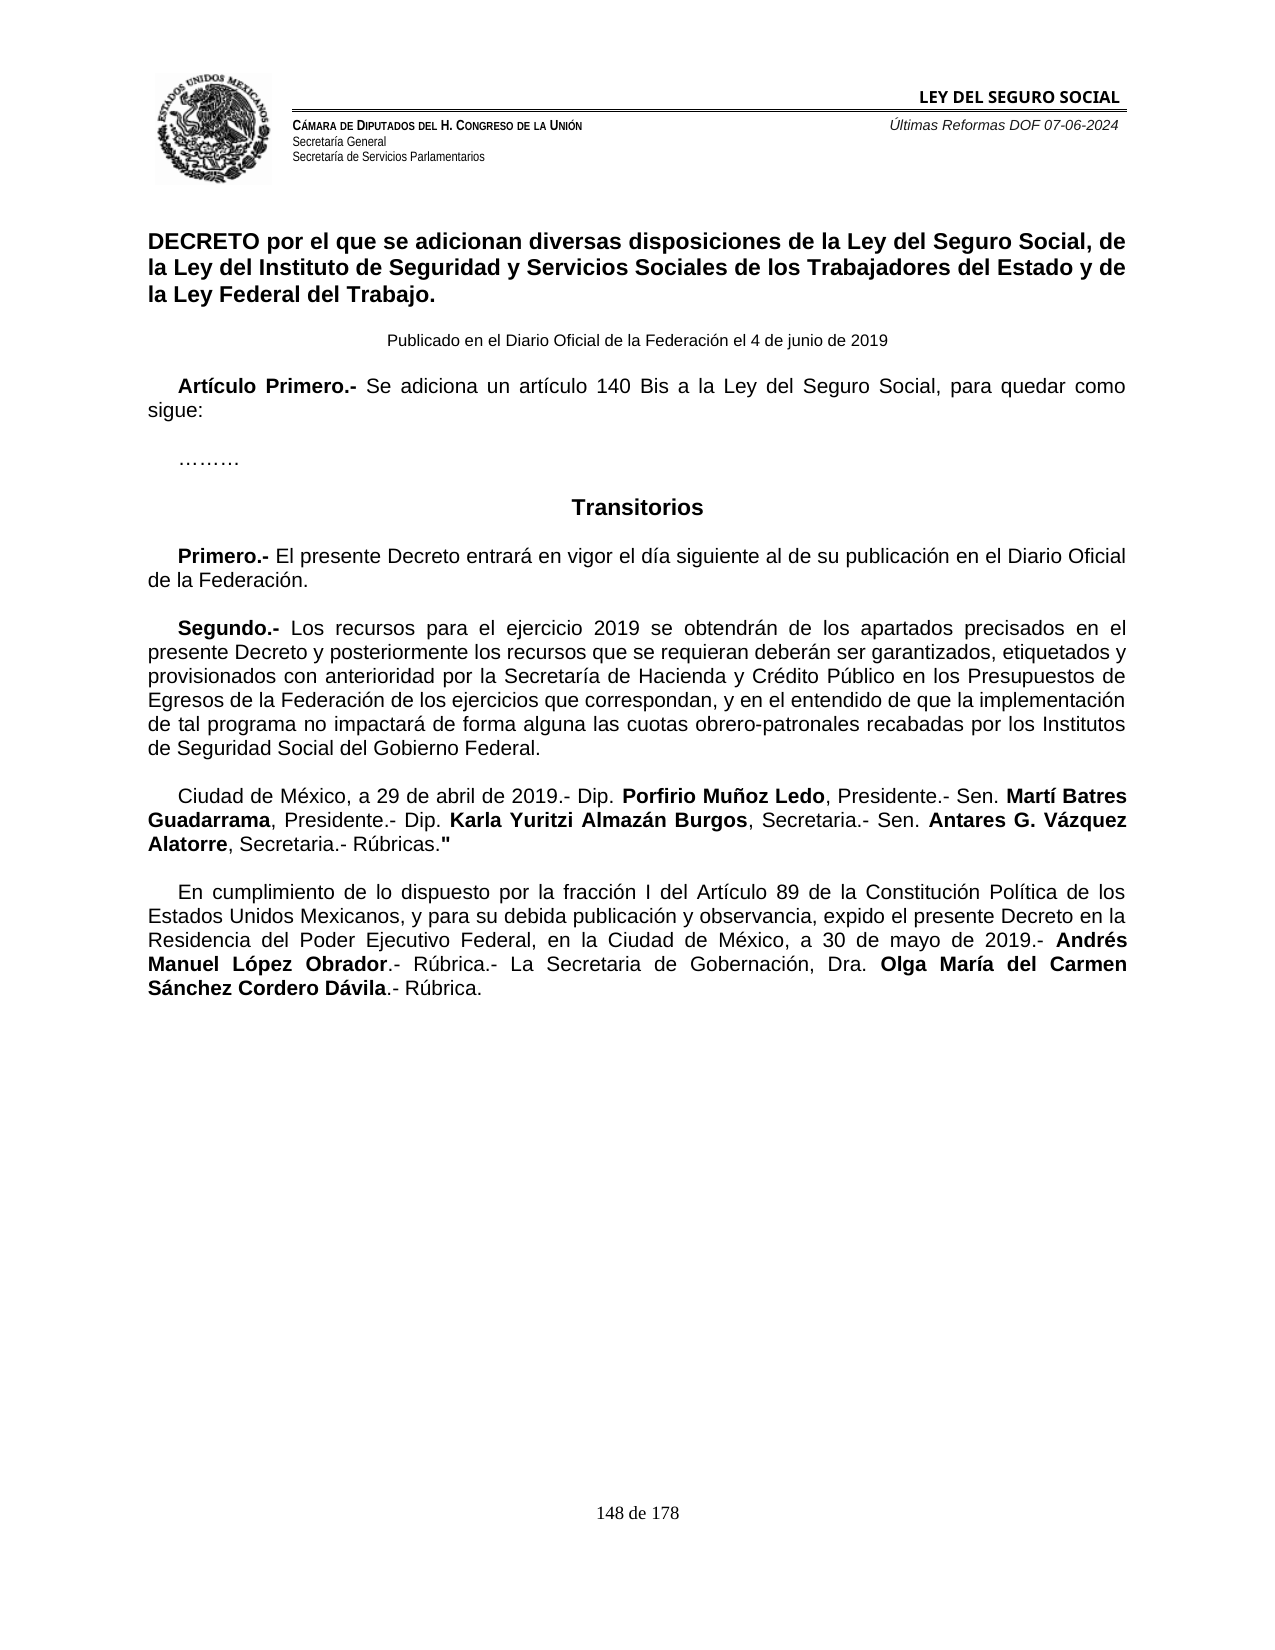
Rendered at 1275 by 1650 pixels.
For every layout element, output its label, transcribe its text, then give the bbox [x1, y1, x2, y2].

text Transitorios [148, 494, 1127, 520]
text Primero.- El presente Decreto entrará en vigor el día siguiente al de su publicación en el Diario Oficial de la Federación. [148, 544, 1127, 592]
text DECRETO por el que se adicionan diversas disposiciones de la Ley del Seguro Social, de la Ley del Instituto de Seguridad y Servicios Sociales de los Trabajadores del Estado y de la Ley Federal del Trabajo. [148, 228, 1127, 307]
text ……… [148, 446, 1127, 470]
text En cumplimiento de lo dispuesto por la fracción I del Artículo 89 de la Constitución Política de los Estados Unidos Mexicanos, y para su debida publicación y observancia, expido el presente Decreto en la Residencia del Poder Ejecutivo Federal, en la Ciudad de México, a 30 de mayo de 2019.- Andrés Manuel López Obrador.- Rúbrica.- La Secretaria de Gobernación, Dra. Olga María del Carmen Sánchez Cordero Dávila.- Rúbrica. [148, 879, 1127, 999]
text Artículo Primero.- Se adiciona un artículo 140 Bis a la Ley del Seguro Social, para quedar como sigue: [148, 374, 1127, 422]
text Publicado en el Diario Oficial de la Federación el 4 de junio de 2019 [148, 331, 1127, 350]
text Ciudad de México, a 29 de abril de 2019.- Dip. Porfirio Muñoz Ledo, Presidente.- Sen. Martí Batres Guadarrama, Presidente.- Dip. Karla Yuritzi Almazán Burgos, Secretaria.- Sen. Antares G. Vázquez Alatorre, Secretaria.- Rúbricas." [148, 784, 1127, 856]
text Segundo.- Los recursos para el ejercicio 2019 se obtendrán de los apartados precisados en el presente Decreto y posteriormente los recursos que se requieran deberán ser garantizados, etiquetados y provisionados con anterioridad por la Secretaría de Hacienda y Crédito Público en los Presupuestos de Egresos de la Federación de los ejercicios que correspondan, y en el entendido de que la implementación de tal programa no impactará de forma alguna las cuotas obrero-patronales recabadas por los Institutos de Seguridad Social del Gobierno Federal. [148, 616, 1127, 760]
